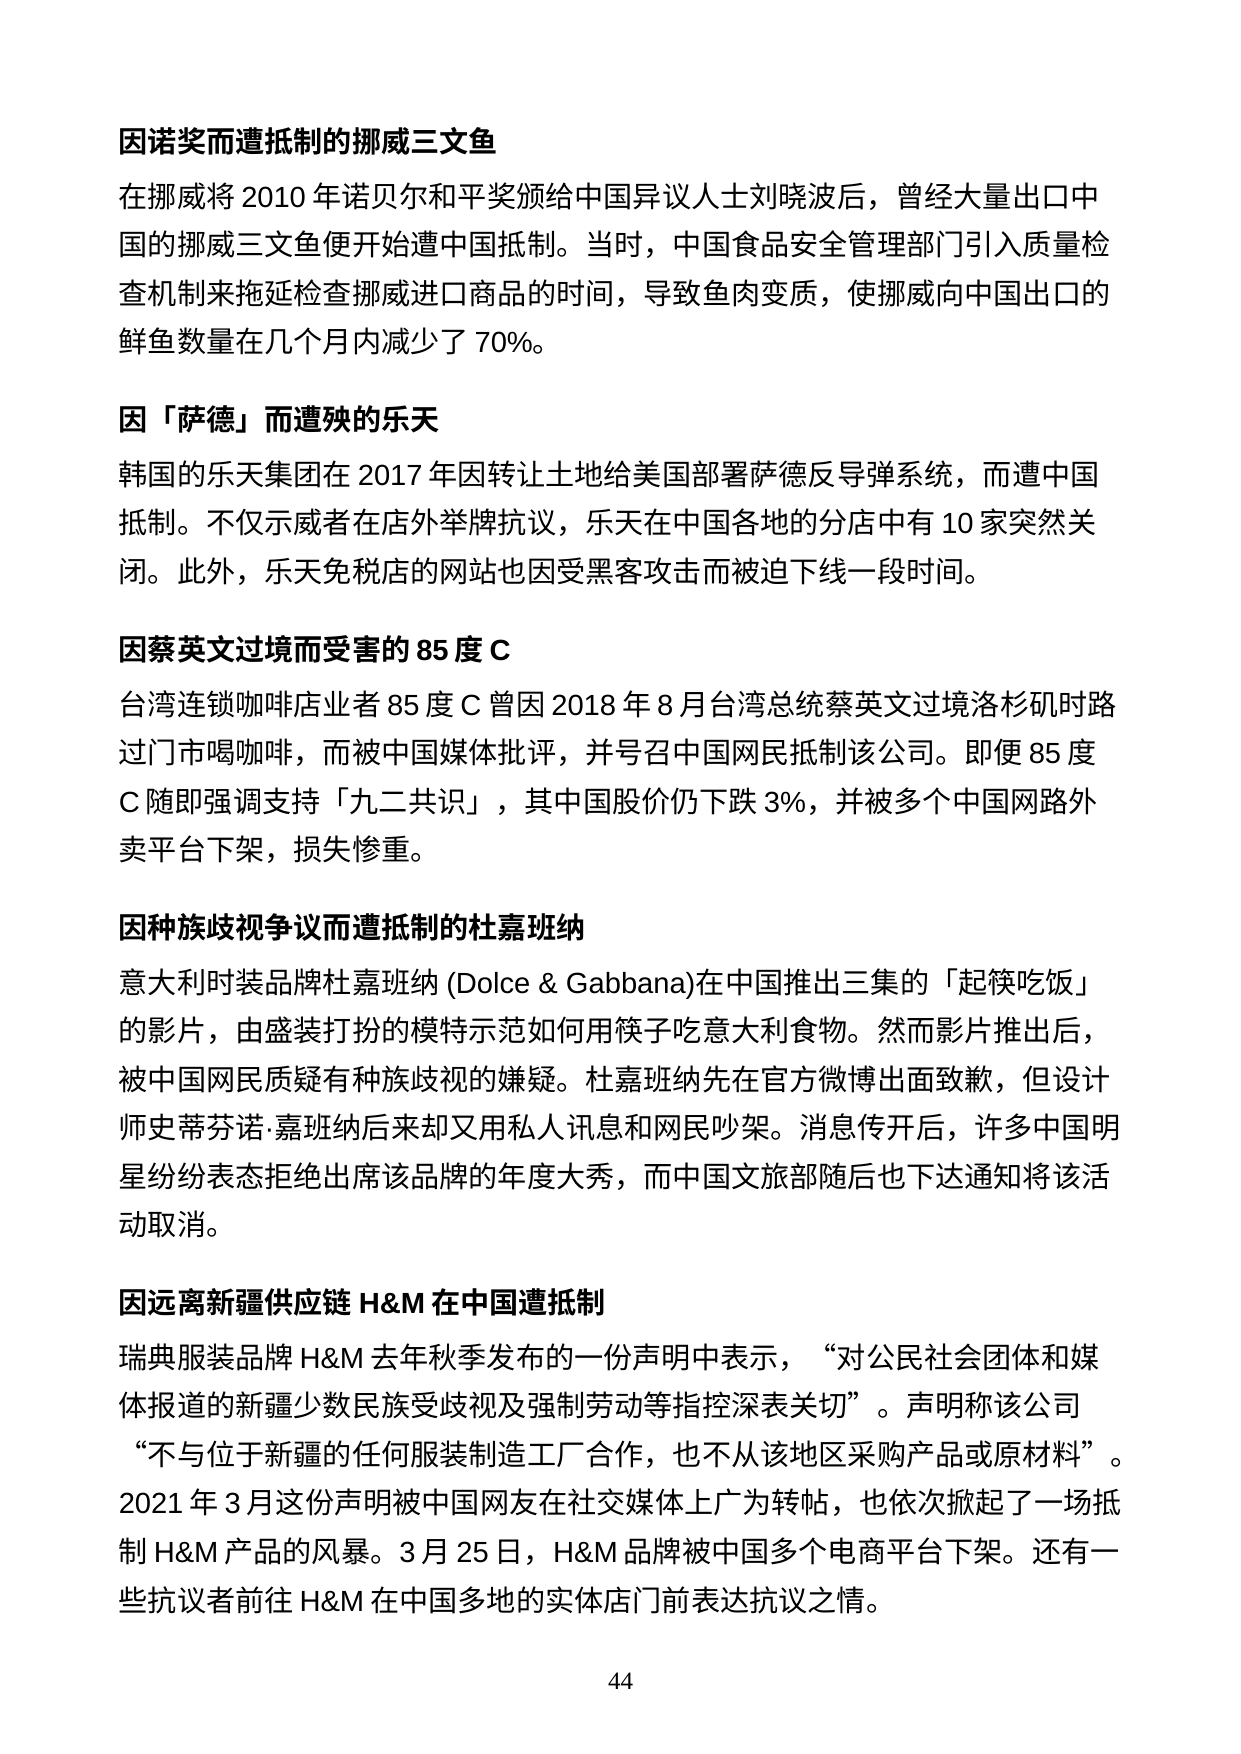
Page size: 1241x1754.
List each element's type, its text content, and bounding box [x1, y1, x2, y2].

subtitle 因蔡英文过境而受害的85度C [118, 626, 1122, 668]
text 在挪威将2010年诺贝尔和平奖颁给中国异议人士刘晓波后，曾经大量出口中国的挪威三文鱼便开始遭中国抵制。当时，中国食品安全管理部门引入质量检查机制来拖延检查挪威进口商品的时间，导致鱼肉变质，使挪威向中国出口的鲜鱼数量在几个月内减少了70%。 [118, 173, 1122, 361]
subtitle 因种族歧视争议而遭抵制的杜嘉班纳 [118, 904, 1122, 947]
subtitle 因诺奖而遭抵制的挪威三文鱼 [118, 118, 1122, 161]
text 韩国的乐天集团在2017年因转让土地给美国部署萨德反导弹系统，而遭中国抵制。不仅示威者在店外举牌抗议，乐天在中国各地的分店中有10家突然关闭。此外，乐天免税店的网站也因受黑客攻击而被迫下线一段时间。 [118, 451, 1122, 591]
text 台湾连锁咖啡店业者85度C曾因2018年8月台湾总统蔡英文过境洛杉矶时路过门市喝咖啡，而被中国媒体批评，并号召中国网民抵制该公司。即便85度C随即强调支持「九二共识」，其中国股价仍下跌3%，并被多个中国网路外卖平台下架，损失惨重。 [118, 681, 1122, 869]
text 意大利时装品牌杜嘉班纳 (Dolce & Gabbana)在中国推出三集的「起筷吃饭」的影片，由盛装打扮的模特示范如何用筷子吃意大利食物。然而影片推出后，被中国网民质疑有种族歧视的嫌疑。杜嘉班纳先在官方微博出面致歉，但设计师史蒂芬诺·嘉班纳后来却又用私人讯息和网民吵架。消息传开后，许多中国明星纷纷表态拒绝出席该品牌的年度大秀，而中国文旅部随后也下达通知将该活动取消。 [118, 959, 1122, 1244]
subtitle 因「萨德」而遭殃的乐天 [118, 397, 1122, 439]
subtitle 因远离新疆供应链 H&M在中国遭抵制 [118, 1279, 1122, 1322]
text 瑞典服装品牌H&M去年秋季发布的一份声明中表示，“对公民社会团体和媒体报道的新疆少数民族受歧视及强制劳动等指控深表关切”。声明称该公司“不与位于新疆的任何服装制造工厂合作，也不从该地区采购产品或原材料”。2021年3月这份声明被中国网友在社交媒体上广为转帖，也依次掀起了一场抵制H&M产品的风暴。3月25日，H&M品牌被中国多个电商平台下架。还有一些抗议者前往H&M在中国多地的实体店门前表达抗议之情。 [118, 1334, 1122, 1619]
